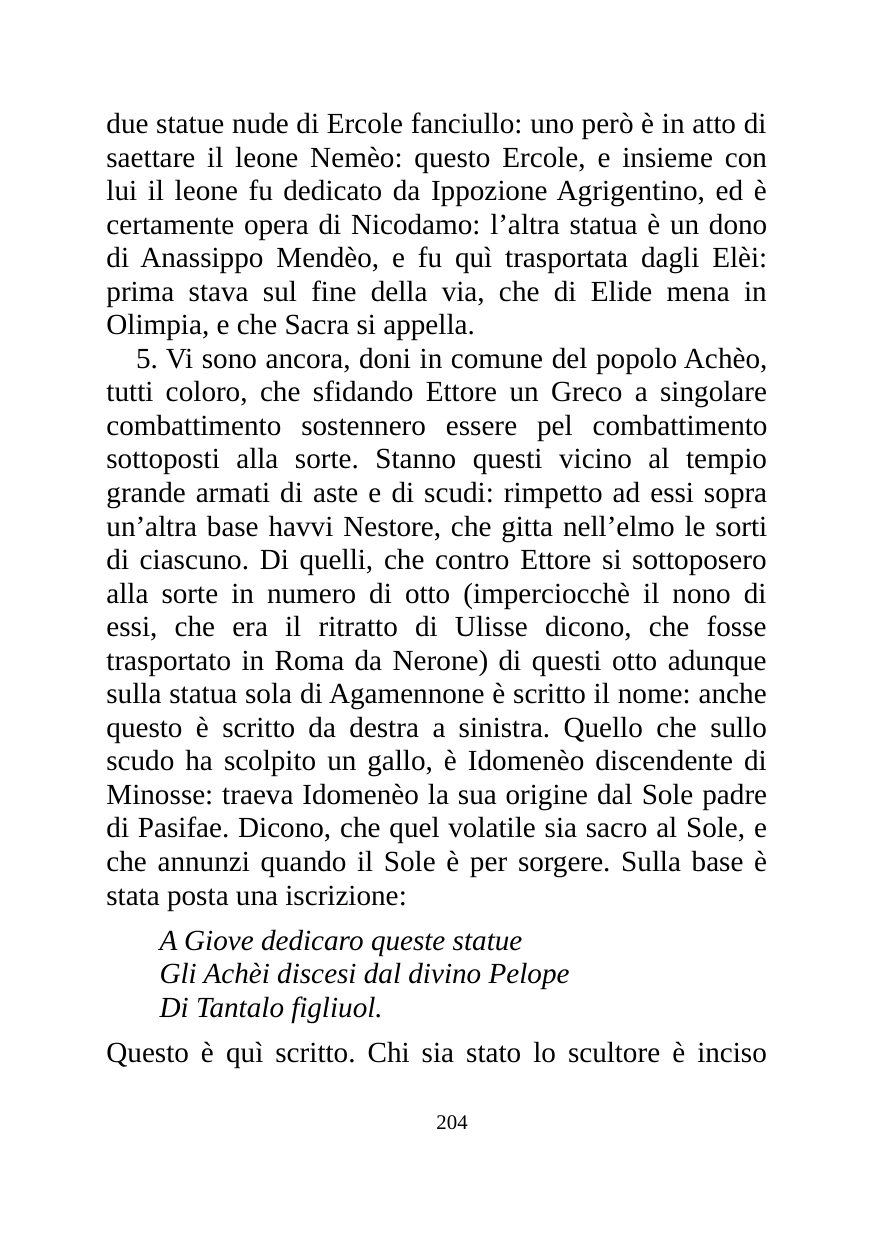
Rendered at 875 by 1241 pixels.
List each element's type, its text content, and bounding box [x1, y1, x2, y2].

text due statue nude di Ercole fanciullo: uno però è in atto di saettare il leone Nemèo: questo Ercole, e insieme con lui il leone fu dedicato da Ippozione Agrigentino, ed è certamente opera di Nicodamo: l’altra statua è un dono di Anassippo Mendèo, e fu quì trasportata dagli Elèi: prima stava sul fine della via, che di Elide mena in Olimpia, e che Sacra si appella. [106, 106, 768, 341]
text 5. Vi sono ancora, doni in comune del popolo Achèo, tutti coloro, che sfidando Ettore un Greco a singolare combattimento sostennero essere pel combattimento sottoposti alla sorte. Stanno questi vicino al tempio grande armati di aste e di scudi: rimpetto ad essi sopra un’altra base havvi Nestore, che gitta nell’elmo le sorti di ciascuno. Di quelli, che contro Ettore si sottoposero alla sorte in numero di otto (imperciocchè il nono di essi, che era il ritratto di Ulisse dicono, che fosse trasportato in Roma da Nerone) di questi otto adunque sulla statua sola di Agamennone è scritto il nome: anche questo è scritto da destra a sinistra. Quello che sullo scudo ha scolpito un gallo, è Idomenèo discendente di Minosse: traeva Idomenèo la sua origine dal Sole padre di Pasifae. Dicono, che quel volatile sia sacro al Sole, e che annunzi quando il Sole è per sorgere. Sulla base è stata posta una iscrizione: [106, 341, 768, 911]
text Questo è quì scritto. Chi sia stato lo scultore è inciso [106, 1035, 768, 1069]
text A Giove dedicaro queste statue Gli Achèi discesi dal divino Pelope Di Tantalo figliuol. [159, 923, 768, 1024]
